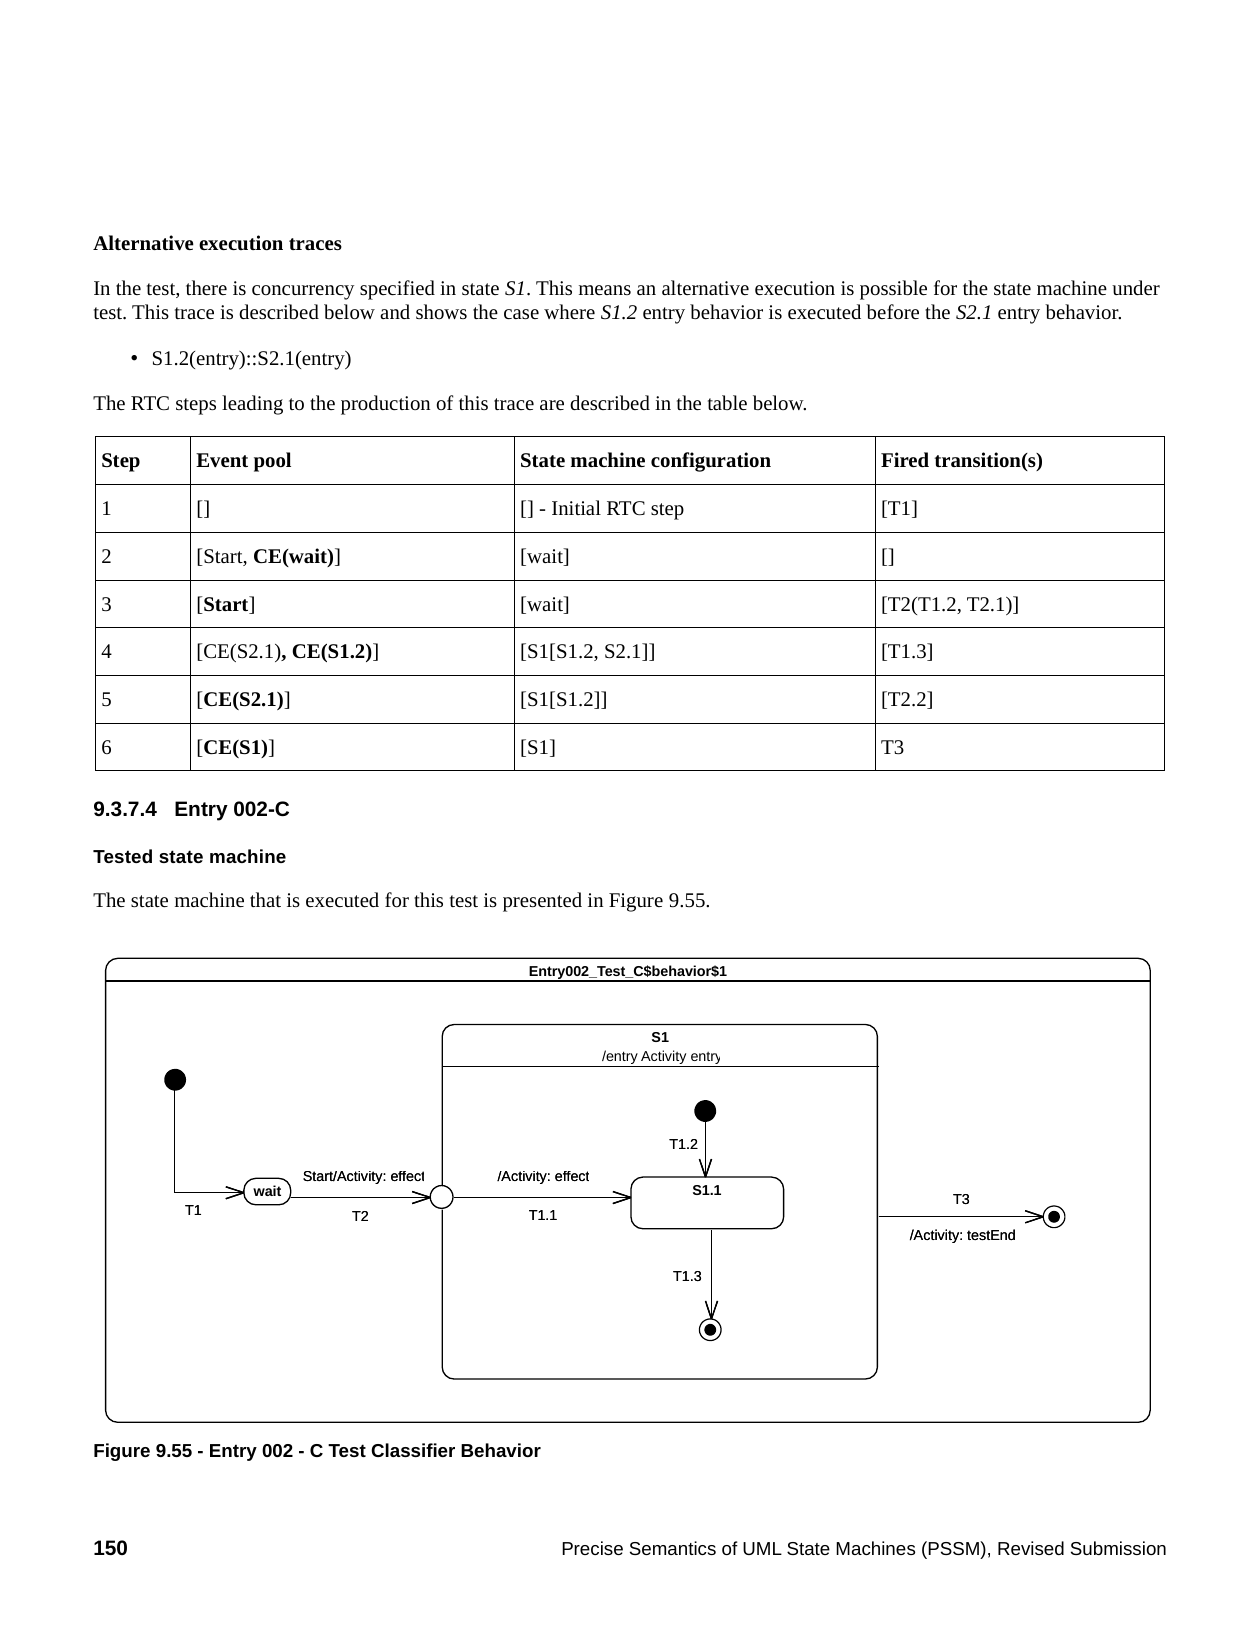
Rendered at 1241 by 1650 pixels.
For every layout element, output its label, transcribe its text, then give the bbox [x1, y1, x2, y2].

table_header Fired transition(s) [876, 437, 1164, 484]
table_cell [T2.2] [876, 676, 1164, 723]
table_cell [CE(S2.1), CE(S1.2)] [191, 628, 514, 675]
subtitle Tested state machine [93, 846, 1164, 867]
table_cell 3 [96, 581, 190, 627]
table_cell 5 [96, 676, 190, 723]
subtitle Entry 002-C [93, 796, 1164, 821]
table_cell T3 [876, 724, 1164, 770]
table_cell [T2(T1.2, T2.1)] [876, 581, 1164, 627]
table_cell 1 [96, 485, 190, 532]
text In the test, there is concurrency specified in state S1. This means an alternative execution is possible for the state machine under test. This trace is described below and shows the case where S1.2 entry behavior is executed before the S2.1 entry behavior. [93, 276, 1164, 324]
table_cell [wait] [515, 581, 875, 627]
text Figure 9.55 - Entry 002 - C Test Classifier Behavior [93, 946, 1164, 1461]
list S1.2(entry)::S2.1(entry) [131, 345, 1164, 370]
table_header State machine configuration [515, 437, 875, 484]
table_header Event pool [191, 437, 514, 484]
table_cell [] [191, 485, 514, 532]
table_cell [Start, CE(wait)] [191, 533, 514, 579]
text The RTC steps leading to the production of this trace are described in the table below. [93, 391, 1164, 415]
table_cell 4 [96, 628, 190, 675]
table_cell [S1[S1.2]] [515, 676, 875, 723]
table_cell [T1] [876, 485, 1164, 532]
table_cell [S1] [515, 724, 875, 770]
text Alternative execution traces [93, 231, 1164, 255]
table_header Step [96, 437, 190, 484]
table_cell [] - Initial RTC step [515, 485, 875, 532]
table_cell [Start] [191, 581, 514, 627]
table_cell [] [876, 533, 1164, 579]
table_cell [CE(S2.1)] [191, 676, 514, 723]
text The state machine that is executed for this test is presented in Figure 9.55. [93, 888, 1164, 912]
table_cell [S1[S1.2, S2.1]] [515, 628, 875, 675]
table_cell 2 [96, 533, 190, 579]
table_cell [T1.3] [876, 628, 1164, 675]
table_cell [CE(S1)] [191, 724, 514, 770]
table_cell 6 [96, 724, 190, 770]
table_cell [wait] [515, 533, 875, 579]
